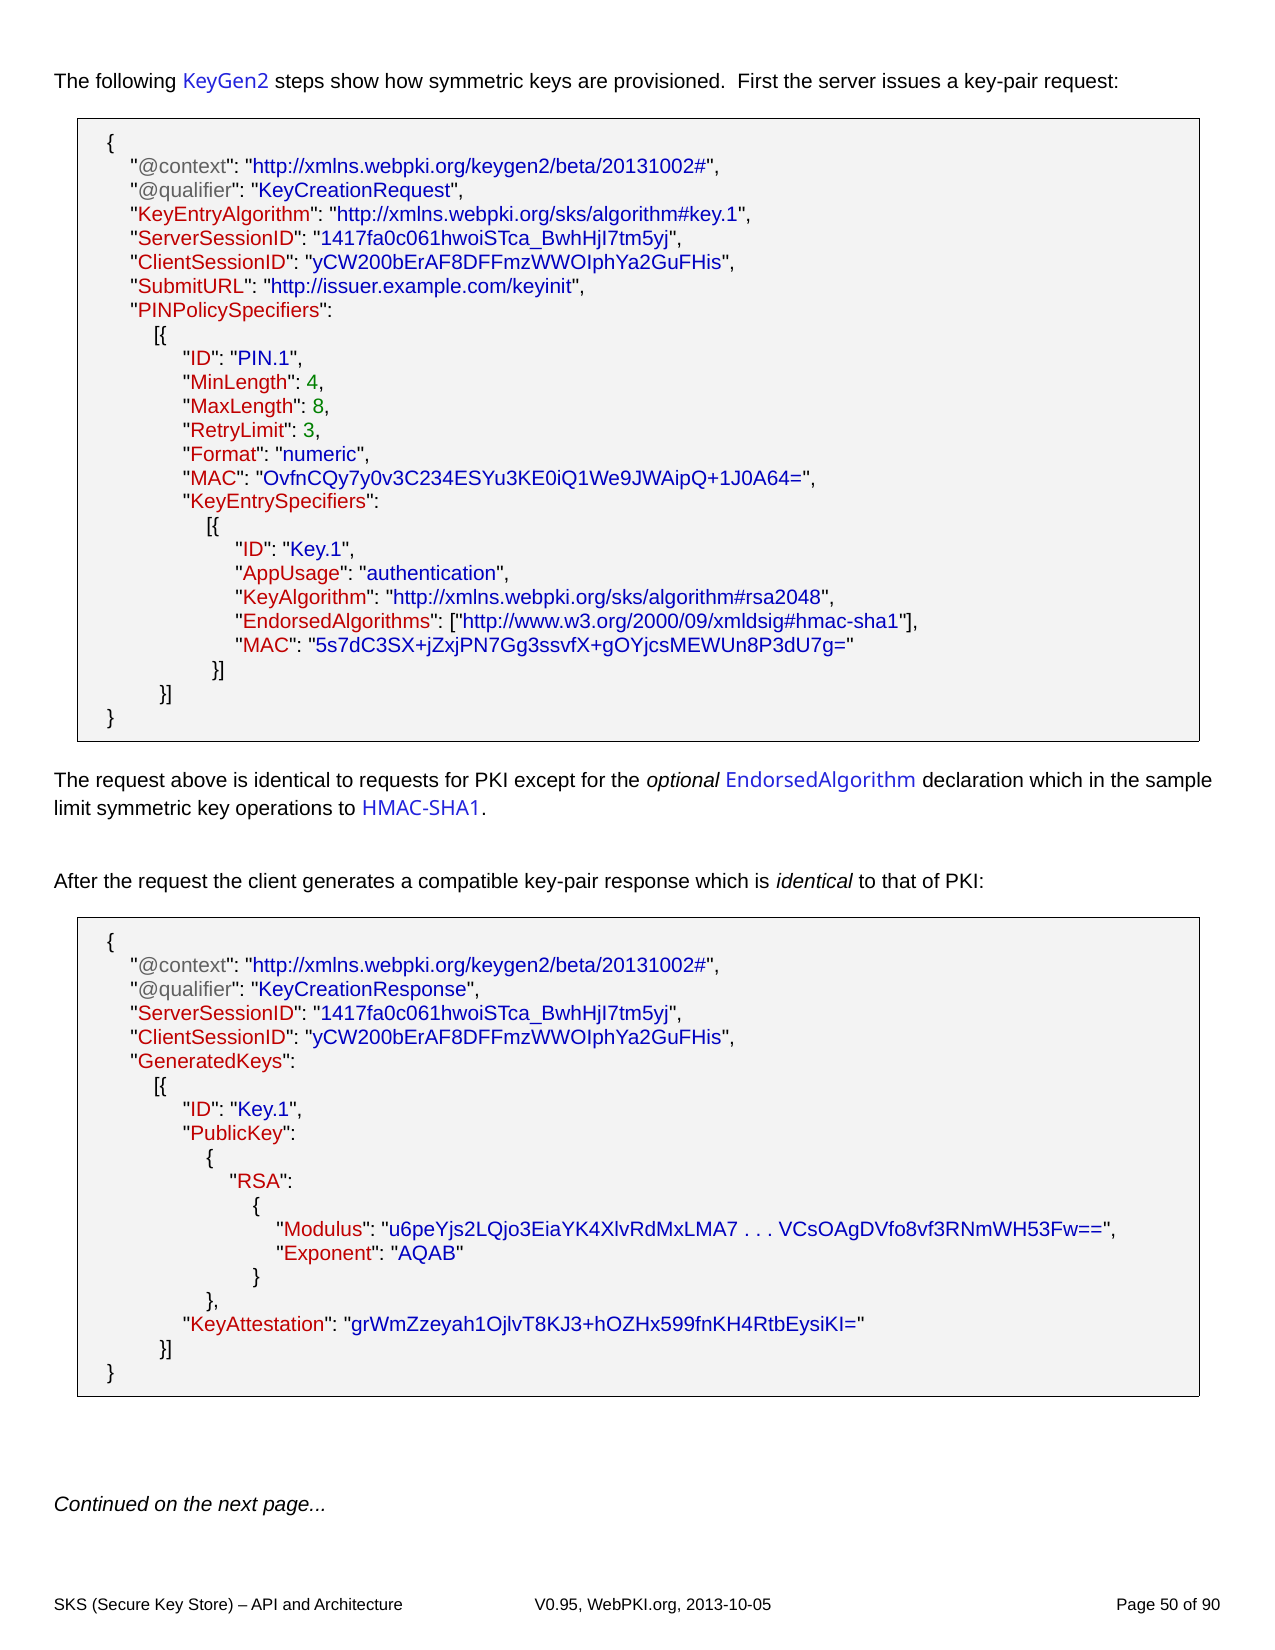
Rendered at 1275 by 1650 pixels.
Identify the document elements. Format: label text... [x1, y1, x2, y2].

text Continued on the next page... [54, 1491, 1221, 1515]
text The request above is identical to requests for PKI except for the optional EndorsedAlgorithm declaration which in the sample limit symmetric key operations to HMAC-SHA1. [54, 741, 1221, 822]
table_header { "@context": "http://xmlns.webpki.org/keygen2/beta/20131002#", "@qualifier": "KeyCreationResponse", "ServerSessionID": "1417fa0c061hwoiSTca_BwhHjI7tm5yj", "ClientSessionID": "yCW200bErAF8DFFmzWWOIphYa2GuFHis", "GeneratedKeys": [{ "ID": "Key.1", "PublicKey": { "RSA": { "Modulus": "u6peYjs2LQjo3EiaYK4XlvRdMxLMA7 . . . VCsOAgDVfo8vf3RNmWH53Fw==", "Exponent": "AQAB" } }, "KeyAttestation": "grWmZzeyah1OjlvT8KJ3+hOZHx599fnKH4RtbEysiKI=" }] } [78, 918, 1199, 1396]
text After the request the client generates a compatible key-pair response which is identical to that of PKI: [54, 869, 1221, 893]
text The following KeyGen2 steps show how symmetric keys are provisioned. First the server issues a key-pair request: [54, 66, 1221, 94]
table_header { "@context": "http://xmlns.webpki.org/keygen2/beta/20131002#", "@qualifier": "KeyCreationRequest", "KeyEntryAlgorithm": "http://xmlns.webpki.org/sks/algorithm#key.1", "ServerSessionID": "1417fa0c061hwoiSTca_BwhHjI7tm5yj", "ClientSessionID": "yCW200bErAF8DFFmzWWOIphYa2GuFHis", "SubmitURL": "http://issuer.example.com/keyinit", "PINPolicySpecifiers": [{ "ID": "PIN.1", "MinLength": 4, "MaxLength": 8, "RetryLimit": 3, "Format": "numeric", "MAC": "OvfnCQy7y0v3C234ESYu3KE0iQ1We9JWAipQ+1J0A64=", "KeyEntrySpecifiers": [{ "ID": "Key.1", "AppUsage": "authentication", "KeyAlgorithm": "http://xmlns.webpki.org/sks/algorithm#rsa2048", "EndorsedAlgorithms": ["http://www.w3.org/2000/09/xmldsig#hmac-sha1"], "MAC": "5s7dC3SX+jZxjPN7Gg3ssvfX+gOYjcsMEWUn8P3dU7g=" }] }] } [78, 119, 1199, 741]
